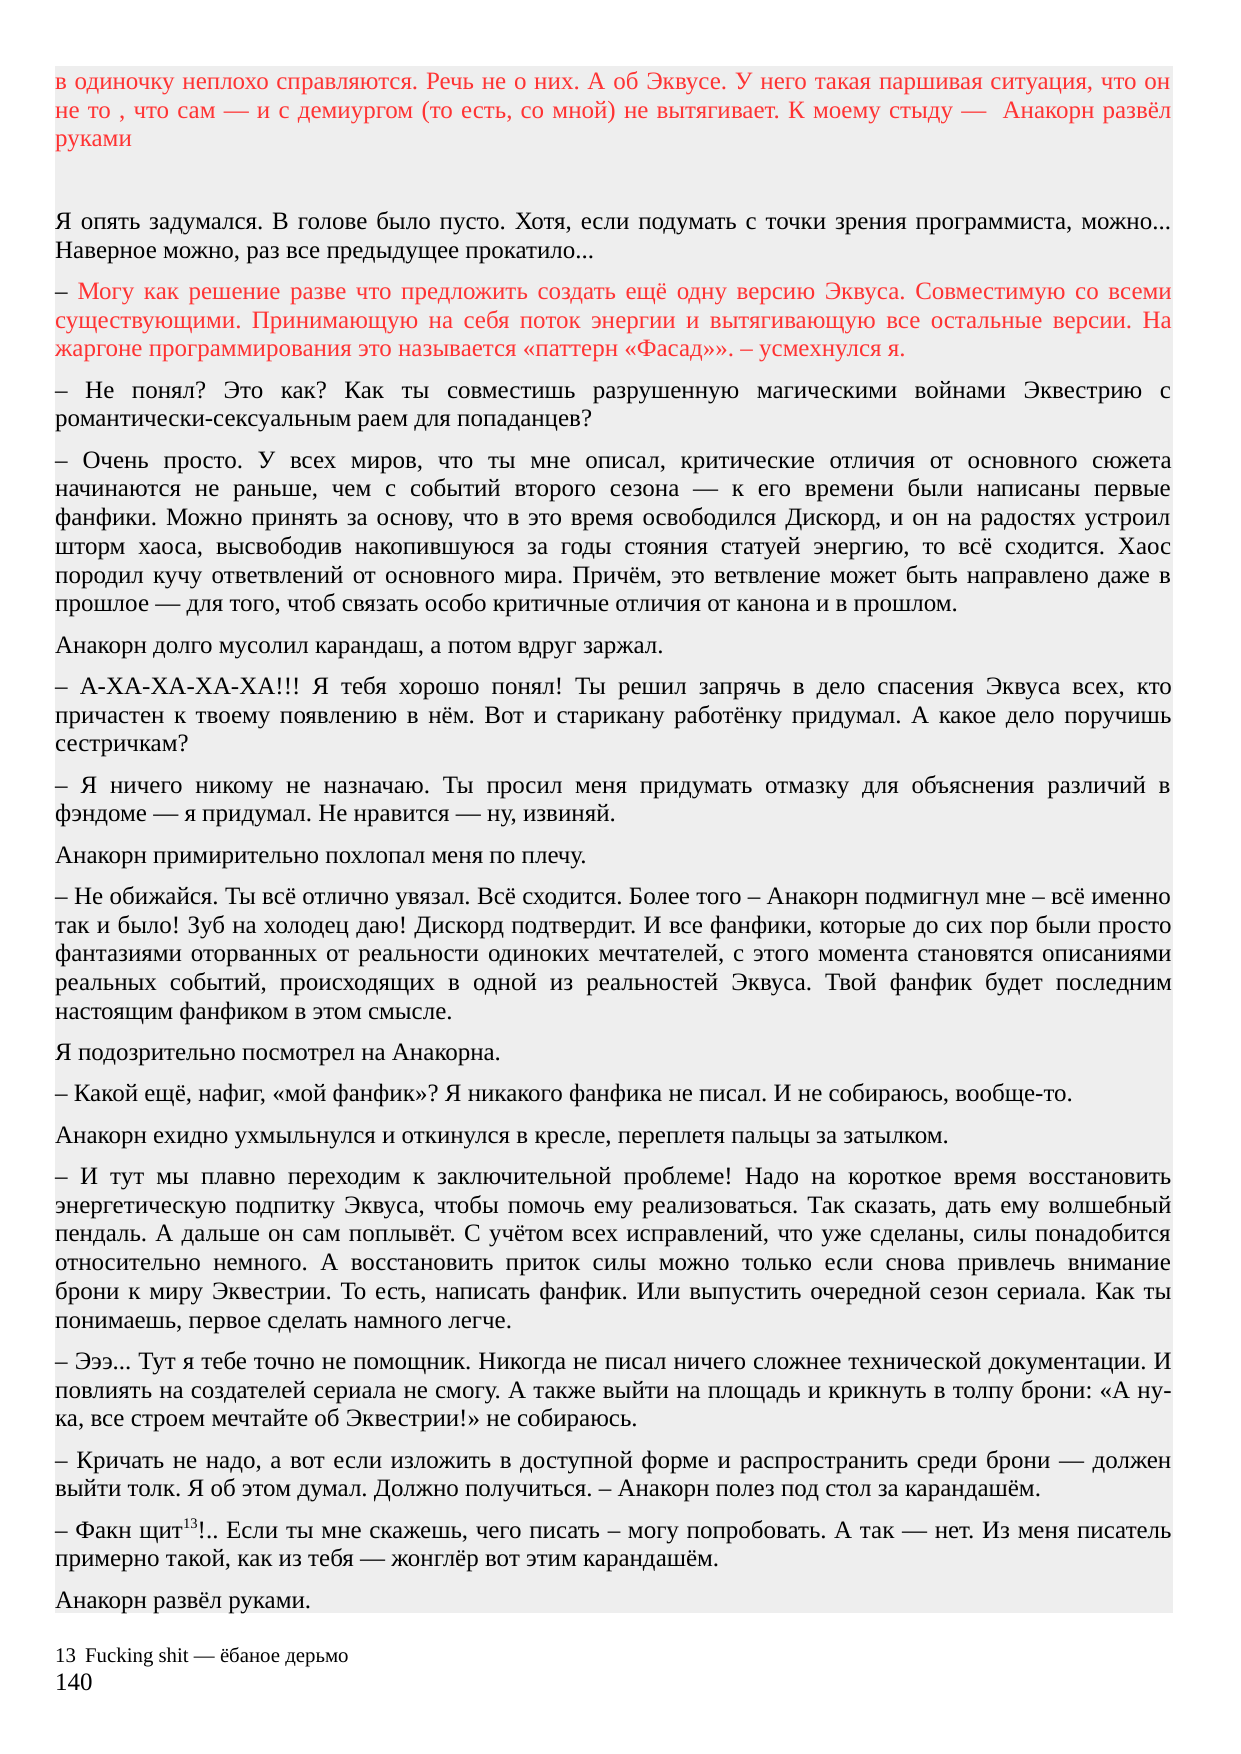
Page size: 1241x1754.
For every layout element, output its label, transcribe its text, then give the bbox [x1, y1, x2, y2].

text Я подозрительно посмотрел на Анакорна. [55, 1037, 1173, 1066]
text Fucking shit — ёбаное дерьмо [55, 1642, 1173, 1667]
text Анакорн развёл руками. [55, 1585, 1173, 1613]
text Анакорн долго мусолил карандаш, а потом вдруг заржал. [55, 630, 1173, 658]
text в одиночку неплохо справляются. Речь не о них. А об Эквусе. У него такая паршивая ситуация, что он не то , что сам — и с демиургом (то есть, со мной) не вытягивает. К моему стыду — Анакорн развёл руками [55, 66, 1173, 152]
text Анакорн примирительно похлопал меня по плечу. [55, 840, 1173, 868]
text – А-ХА-ХА-ХА-ХА!!! Я тебя хорошо понял! Ты решил запрячь в дело спасения Эквуса всех, кто причастен к твоему появлению в нём. Вот и старикану работёнку придумал. А какое дело поручишь сестричкам? [55, 671, 1173, 757]
text – Факн щит!.. Если ты мне скажешь, чего писать – могу попробовать. А так — нет. Из меня писатель примерно такой, как из тебя — жонглёр вот этим карандашём. [55, 1515, 1173, 1572]
text – Не обижайся. Ты всё отлично увязал. Всё сходится. Более того – Анакорн подмигнул мне – всё именно так и было! Зуб на холодец даю! Дискорд подтвердит. И все фанфики, которые до сих пор были просто фантазиями оторванных от реальности одиноких мечтателей, с этого момента становятся описаниями реальных событий, происходящих в одной из реальностей Эквуса. Твой фанфик будет последним настоящим фанфиком в этом смысле. [55, 881, 1173, 1025]
text – Какой ещё, нафиг, «мой фанфик»? Я никакого фанфика не писал. И не собираюсь, вообще-то. [55, 1078, 1173, 1107]
text – Не понял? Это как? Как ты совместишь разрушенную магическими войнами Эквестрию с романтически-сексуальным раем для попаданцев? [55, 375, 1173, 432]
text – И тут мы плавно переходим к заключительной проблеме! Надо на короткое время восстановить энергетическую подпитку Эквуса, чтобы помочь ему реализоваться. Так сказать, дать ему волшебный пендаль. А дальше он сам поплывёт. С учётом всех исправлений, что уже сделаны, силы понадобится относительно немного. А восстановить приток силы можно только если снова привлечь внимание брони к миру Эквестрии. То есть, написать фанфик. Или выпустить очередной сезон сериала. Как ты понимаешь, первое сделать намного легче. [55, 1161, 1173, 1333]
text – Очень просто. У всех миров, что ты мне описал, критические отличия от основного сюжета начинаются не раньше, чем с событий второго сезона — к его времени были написаны первые фанфики. Можно принять за основу, что в это время освободился Дискорд, и он на радостях устроил шторм хаоса, высвободив накопившуюся за годы стояния статуей энергию, то всё сходится. Хаос породил кучу ответвлений от основного мира. Причём, это ветвление может быть направлено даже в прошлое — для того, чтоб связать особо критичные отличия от канона и в прошлом. [55, 445, 1173, 617]
text Я опять задумался. В голове было пусто. Хотя, если подумать с точки зрения программиста, можно... Наверное можно, раз все предыдущее прокатило... [55, 206, 1173, 263]
text – Эээ... Тут я тебе точно не помощник. Никогда не писал ничего сложнее технической документации. И повлиять на создателей сериала не смогу. А также выйти на площадь и крикнуть в толпу брони: «А ну-ка, все строем мечтайте об Эквестрии!» не собираюсь. [55, 1346, 1173, 1432]
text – Я ничего никому не назначаю. Ты просил меня придумать отмазку для объяснения различий в фэндоме — я придумал. Не нравится — ну, извиняй. [55, 770, 1173, 827]
text – Могу как решение разве что предложить создать ещё одну версию Эквуса. Совместимую со всеми существующими. Принимающую на себя поток энергии и вытягивающую все остальные версии. На жаргоне программирования это называется «паттерн «Фасад»». – усмехнулся я. [55, 276, 1173, 362]
text Анакорн ехидно ухмыльнулся и откинулся в кресле, переплетя пальцы за затылком. [55, 1120, 1173, 1148]
text – Кричать не надо, а вот если изложить в доступной форме и распространить среди брони — должен выйти толк. Я об этом думал. Должно получиться. – Анакорн полез под стол за карандашём. [55, 1445, 1173, 1502]
